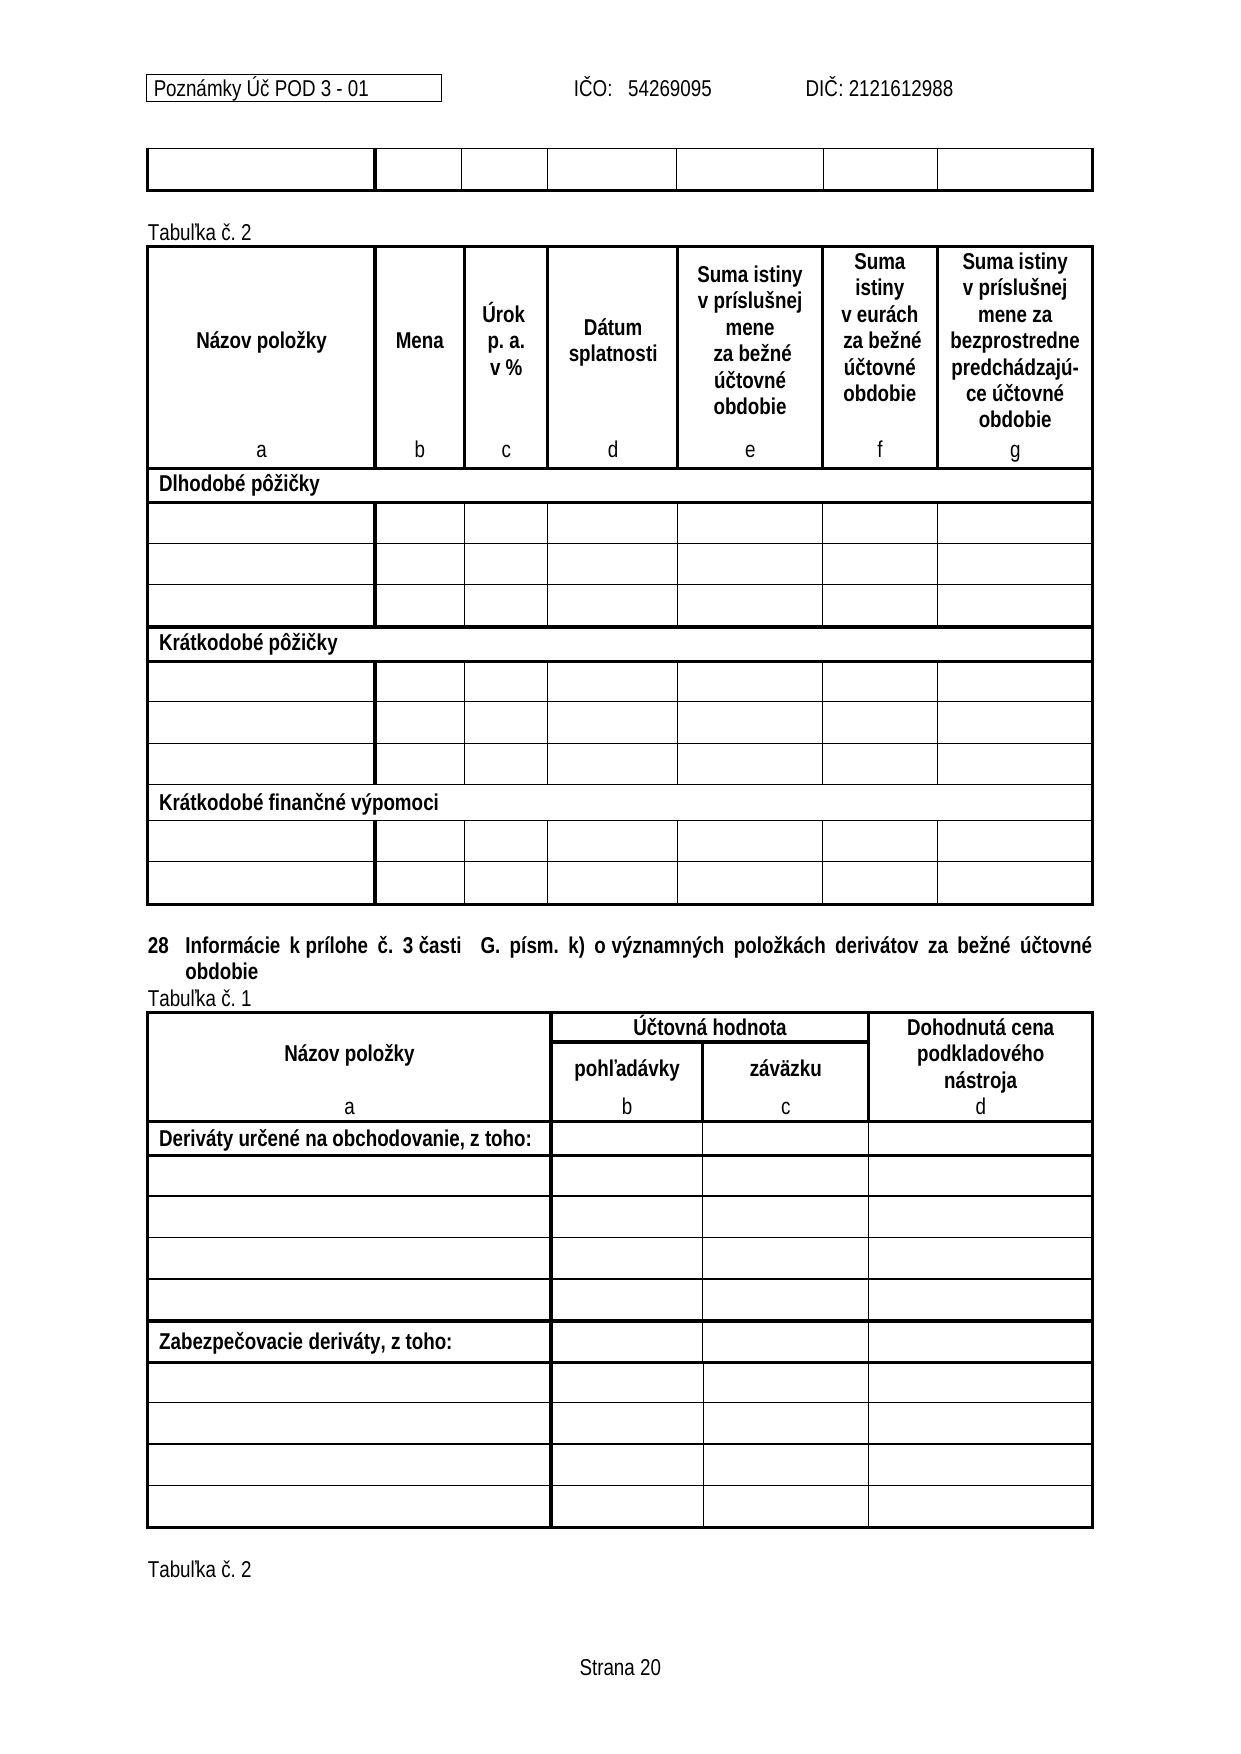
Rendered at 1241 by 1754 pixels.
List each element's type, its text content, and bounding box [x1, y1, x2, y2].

table_cell [678, 504, 822, 543]
table_cell [938, 585, 1091, 625]
table_cell [869, 1123, 1091, 1154]
table_cell b [377, 433, 463, 467]
table_cell c [466, 433, 546, 467]
table_cell [869, 1280, 1091, 1319]
table_header Dátum splatnosti [549, 248, 676, 432]
table_cell [823, 544, 937, 584]
table_header Názov položky [149, 248, 373, 432]
title Informácie k prílohe č. 3 časti G. písm. k) o významných položkách derivátov za bežné účtovné obdobie [148, 932, 1092, 984]
table_cell [703, 1197, 868, 1237]
table_cell c [704, 1093, 867, 1119]
table_cell [377, 585, 464, 625]
table_cell [938, 862, 1091, 902]
table_cell [548, 663, 677, 701]
table_cell Krátkodobé pôžičky [149, 629, 1091, 660]
table_cell [678, 702, 822, 742]
table_cell [553, 1364, 703, 1402]
table_cell [377, 702, 464, 742]
table_cell Dlhodobé pôžičky [149, 470, 1091, 501]
table_cell [377, 821, 464, 861]
table_cell [548, 149, 676, 189]
table_cell [823, 862, 937, 902]
table_cell a [149, 433, 373, 467]
table_cell [824, 149, 937, 189]
table_cell [703, 1157, 868, 1195]
table_cell [704, 1364, 868, 1402]
table_cell [548, 862, 677, 902]
table_cell [553, 1238, 702, 1278]
table_cell [149, 663, 373, 701]
table_cell [465, 702, 547, 742]
table_cell [553, 1157, 702, 1195]
table_cell [869, 1445, 1091, 1485]
table_cell [678, 585, 822, 625]
table_cell f [824, 433, 936, 467]
table_cell Deriváty určené na obchodovanie, z toho: [149, 1123, 549, 1154]
table_header Účtovná hodnota [553, 1014, 867, 1040]
table_cell d [870, 1093, 1091, 1119]
table_cell [149, 544, 373, 584]
table_cell [149, 1157, 549, 1195]
table_cell e [679, 433, 821, 467]
table_cell [938, 149, 1091, 189]
table_cell [377, 504, 464, 543]
table_cell [869, 1197, 1091, 1237]
table_cell [553, 1403, 703, 1443]
table_cell [869, 1403, 1091, 1443]
table_cell [703, 1323, 868, 1361]
table_cell [938, 744, 1091, 784]
table_cell [548, 504, 677, 543]
table_cell [465, 504, 547, 543]
table_cell [149, 1280, 549, 1319]
table_cell [678, 821, 822, 861]
table_cell [823, 702, 937, 742]
table_cell [938, 663, 1091, 701]
table_cell [548, 585, 677, 625]
table_header Suma istiny v príslušnej mene za bezprostredne predchádzajú-ce účtovné obdobie [939, 248, 1091, 432]
table_cell [938, 821, 1091, 861]
table_cell [149, 1238, 549, 1278]
table_cell [678, 744, 822, 784]
table_cell [548, 702, 677, 742]
table_cell b [553, 1093, 701, 1119]
table_cell [678, 663, 822, 701]
table_cell [869, 1486, 1091, 1526]
table_cell [465, 663, 547, 701]
table_cell [149, 1486, 549, 1526]
table_cell záväzku [704, 1044, 867, 1093]
table_cell Zabezpečovacie deriváty, z toho: [149, 1323, 549, 1361]
table_cell [149, 821, 373, 861]
table_cell [465, 585, 547, 625]
table_header Úrok p. a. v % [466, 248, 546, 432]
table_cell [704, 1486, 868, 1526]
table_header Mena [377, 248, 463, 432]
text Tabuľka č. 1 [148, 984, 1092, 1011]
table_header Názov položky [149, 1014, 549, 1093]
table_cell [553, 1486, 703, 1526]
table_cell [149, 1364, 549, 1402]
table_cell [823, 504, 937, 543]
table_cell [149, 1403, 549, 1443]
table_cell [823, 821, 937, 861]
table_cell [704, 1403, 868, 1443]
table_cell g [939, 433, 1091, 467]
table_header Suma istiny v eurách za bežné účtovné obdobie [824, 248, 936, 432]
table_cell [869, 1157, 1091, 1195]
table_cell [938, 702, 1091, 742]
table_cell [553, 1323, 702, 1361]
table_cell [553, 1123, 702, 1154]
table_cell [149, 744, 373, 784]
table_cell pohľadávky [553, 1044, 701, 1093]
table_cell [678, 862, 822, 902]
table_cell [462, 149, 547, 189]
table_cell [149, 1445, 549, 1485]
table_cell [553, 1445, 703, 1485]
table_cell [938, 504, 1091, 543]
table_cell [377, 862, 464, 902]
table_cell [149, 702, 373, 742]
table_cell [149, 149, 373, 189]
table_cell d [549, 433, 676, 467]
table_cell [377, 663, 464, 701]
table_cell [938, 544, 1091, 584]
table_cell [377, 149, 461, 189]
table_cell a [149, 1093, 549, 1119]
table_cell [703, 1123, 868, 1154]
table_cell [149, 504, 373, 543]
table_cell [149, 1197, 549, 1237]
table_cell [823, 663, 937, 701]
table_cell [149, 862, 373, 902]
table_header Dohodnutá cena podkladového nástroja [870, 1014, 1091, 1093]
table_cell [869, 1238, 1091, 1278]
table_cell [548, 821, 677, 861]
table_cell [465, 744, 547, 784]
text Tabuľka č. 2 [148, 218, 1092, 245]
table_cell [149, 585, 373, 625]
table_cell [823, 585, 937, 625]
table_cell [553, 1280, 702, 1319]
table_cell [553, 1197, 702, 1237]
table_cell [548, 544, 677, 584]
table_cell [823, 744, 937, 784]
table_cell [465, 821, 547, 861]
text Tabuľka č. 2 [148, 1556, 1092, 1582]
table_cell [377, 544, 464, 584]
table_cell [704, 1445, 868, 1485]
table_cell [703, 1238, 868, 1278]
table_cell [678, 544, 822, 584]
table_cell [703, 1280, 868, 1319]
table_cell [869, 1323, 1091, 1361]
table_cell [869, 1364, 1091, 1402]
table_cell [465, 862, 547, 902]
table_cell [465, 544, 547, 584]
table_cell [377, 744, 464, 784]
table_cell Krátkodobé finančné výpomoci [149, 785, 1091, 820]
table_header Suma istiny v príslušnej mene za bežné účtovné obdobie [679, 248, 821, 432]
table_cell [677, 149, 823, 189]
table_cell [548, 744, 677, 784]
